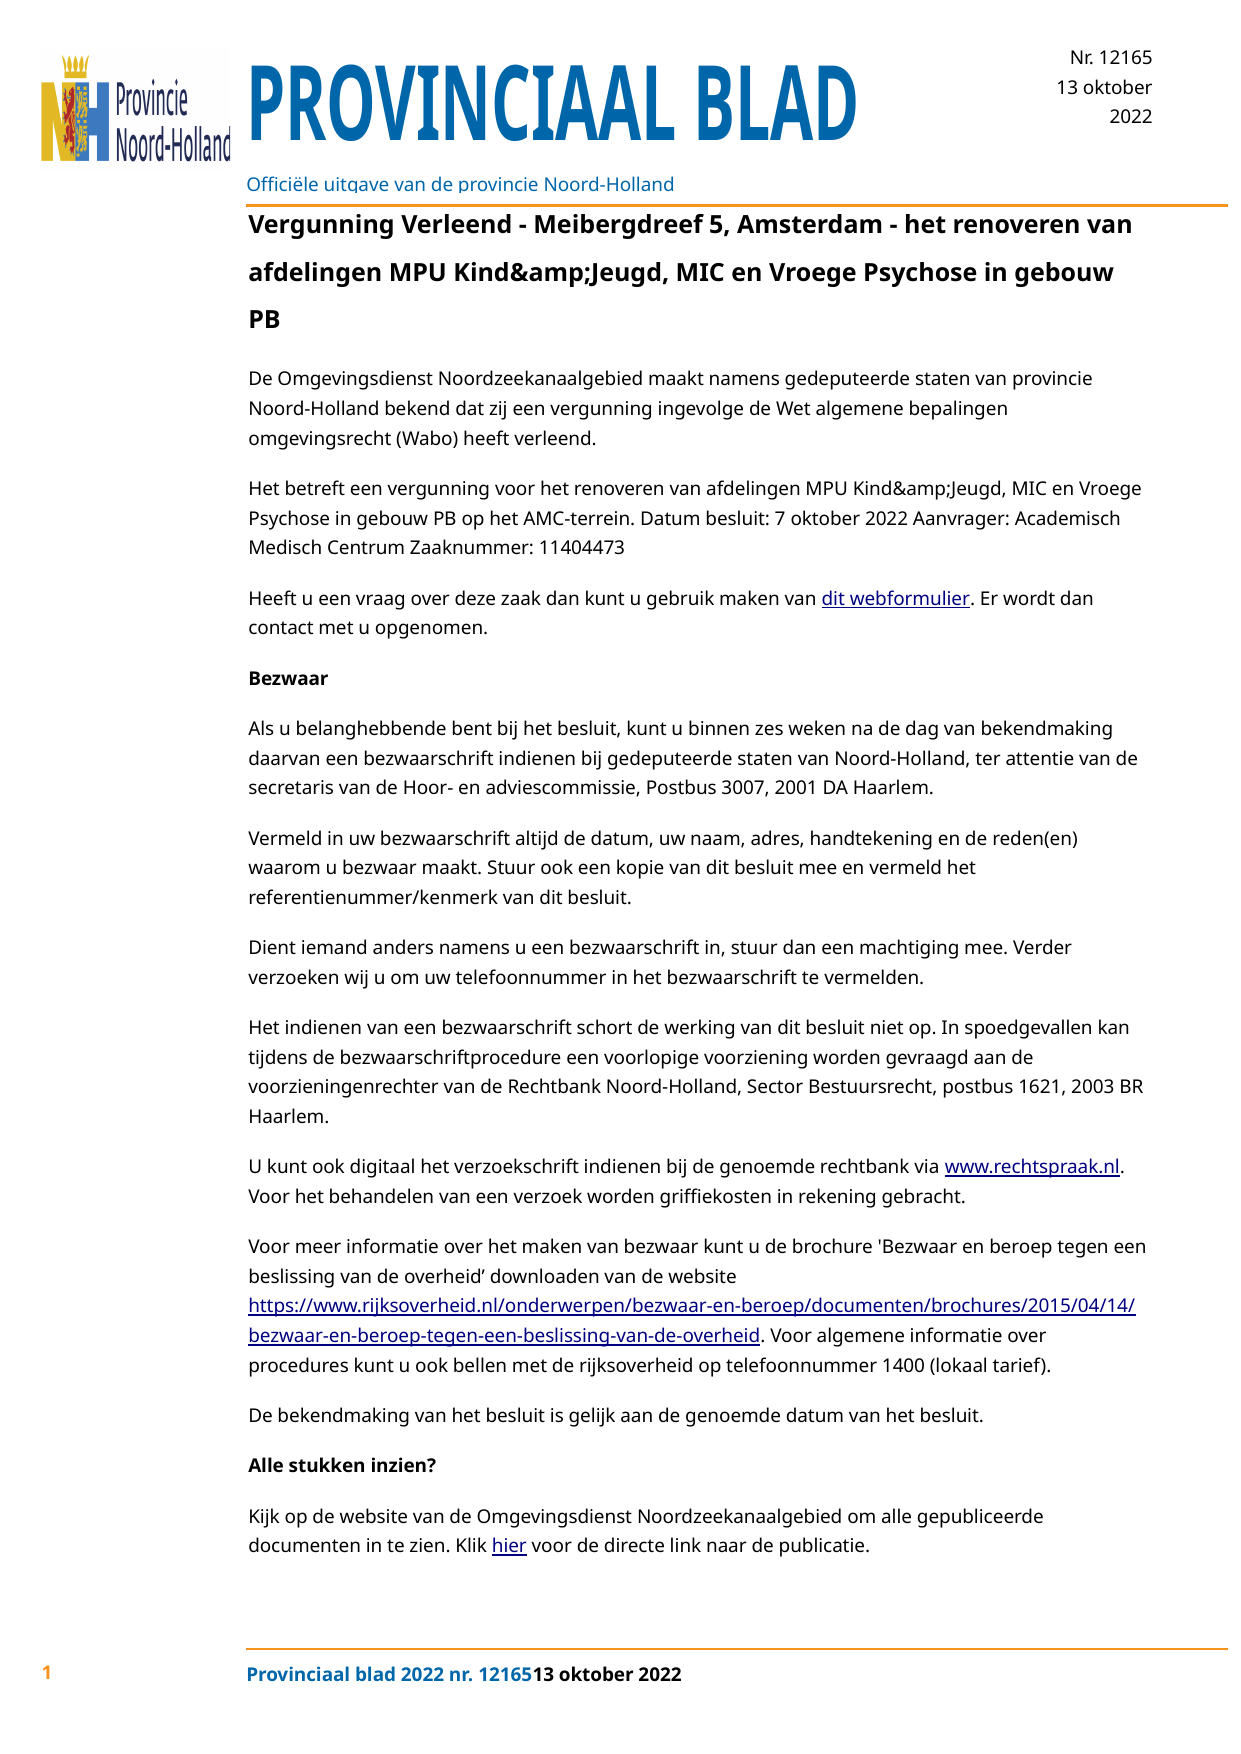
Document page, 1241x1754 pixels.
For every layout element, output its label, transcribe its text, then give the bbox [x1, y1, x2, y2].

text U kunt ook digitaal het verzoekschrift indienen bij de genoemde rechtbank via www.rechtspraak.nl. Voor het behandelen van een verzoek worden griffiekosten in rekening gebracht. [248, 1153, 1152, 1209]
picture [41, 47, 231, 172]
text De bekendmaking van het besluit is gelijk aan de genoemde datum van het besluit. [248, 1402, 1152, 1428]
text Dient iemand anders namens u een bezwaarschrift in, stuur dan een machtiging mee. Verder verzoeken wij u om uw telefoonnummer in het bezwaarschrift te vermelden. [248, 934, 1152, 989]
text Het betreft een vergunning voor het renoveren van afdelingen MPU Kind&amp;Jeugd, MIC en Vroege Psychose in gebouw PB op het AMC-terrein. Datum besluit: 7 oktober 2022 Aanvrager: Academisch Medisch Centrum Zaaknummer: 11404473 [248, 475, 1152, 560]
text Alle stukken inzien? [248, 1453, 1152, 1478]
text Bezwaar [248, 665, 1152, 690]
text Als u belanghebbende bent bij het besluit, kunt u binnen zes weken na de dag van bekendmaking daarvan een bezwaarschrift indienen bij gedeputeerde staten van Noord-Holland, ter attentie van de secretaris van de Hoor- en adviescommissie, Postbus 3007, 2001 DA Haarlem. [248, 715, 1152, 800]
text Vergunning Verleend - Meibergdreef 5, Amsterdam - het renoveren van afdelingen MPU Kind&amp;Jeugd, MIC en Vroege Psychose in gebouw PB [248, 207, 1152, 336]
text Vermeld in uw bezwaarschrift altijd de datum, uw naam, adres, handtekening en de reden(en) waarom u bezwaar maakt. Stuur ook een kopie van dit besluit mee en vermeld het referentienummer/kenmerk van dit besluit. [248, 825, 1152, 909]
text Het indienen van een bezwaarschrift schort de werking van dit besluit niet op. In spoedgevallen kan tijdens de bezwaarschriftprocedure een voorlopige voorziening worden gevraagd aan de voorzieningenrechter van de Rechtbank Noord-Holland, Sector Bestuursrecht, postbus 1621, 2003 BR Haarlem. [248, 1014, 1152, 1129]
text Heeft u een vraag over deze zaak dan kunt u gebruik maken van dit webformulier. Er wordt dan contact met u opgenomen. [248, 585, 1152, 640]
text Voor meer informatie over het maken van bezwaar kunt u de brochure 'Bezwaar en beroep tegen een beslissing van de overheid’ downloaden van de website https://www.rijksoverheid.nl/onderwerpen/bezwaar-en-beroep/documenten/brochures/2015/04/14/bezwaar-en-beroep-tegen-een-beslissing-van-de-overheid. Voor algemene informatie over procedures kunt u ook bellen met de rijksoverheid op telefoonnummer 1400 (lokaal tarief). [248, 1233, 1152, 1377]
text Kijk op de website van de Omgevingsdienst Noordzeekanaalgebied om alle gepubliceerde documenten in te zien. Klik hier voor de directe link naar de publicatie. [248, 1503, 1152, 1558]
text De Omgevingsdienst Noordzeekanaalgebied maakt namens gedeputeerde staten van provincie Noord-Holland bekend dat zij een vergunning ingevolge de Wet algemene bepalingen omgevingsrecht (Wabo) heeft verleend. [248, 366, 1152, 450]
